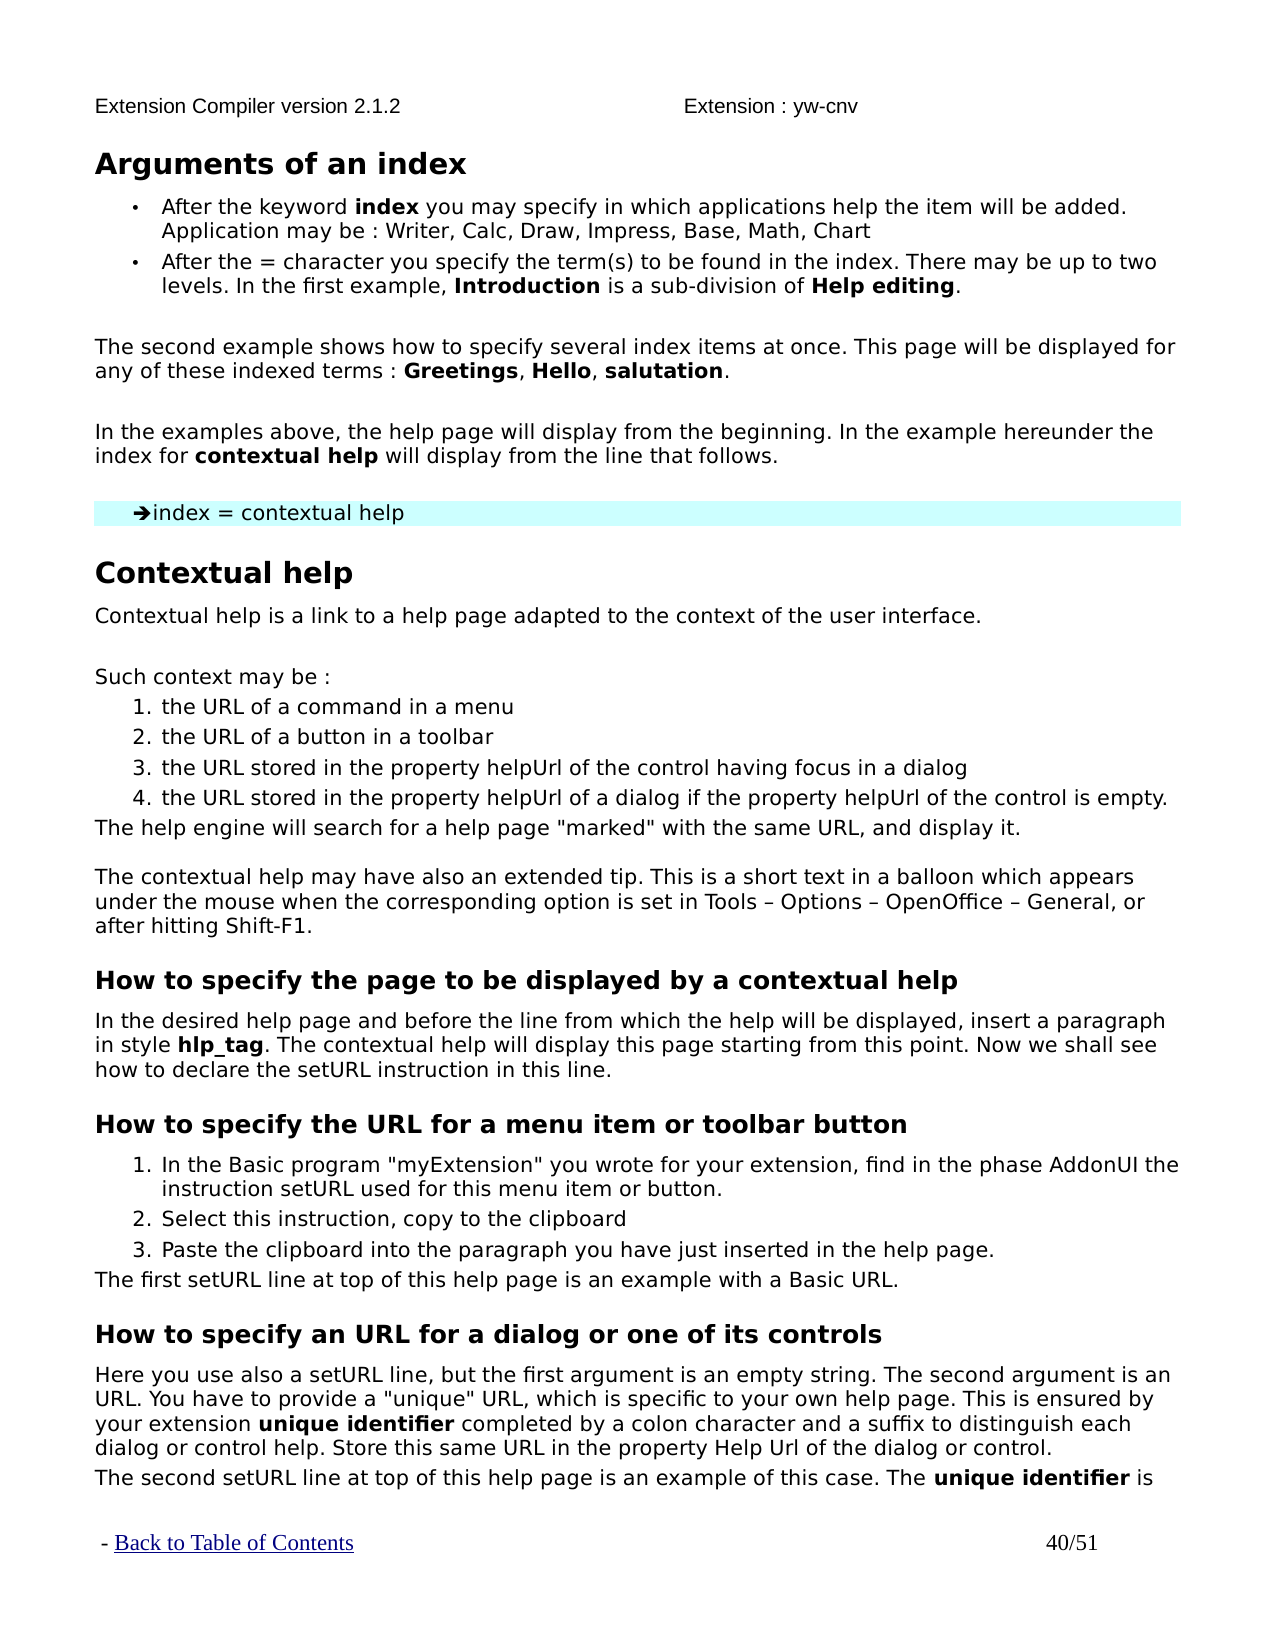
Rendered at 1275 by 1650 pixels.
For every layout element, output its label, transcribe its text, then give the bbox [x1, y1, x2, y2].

text In the examples above, the help page will display from the beginning. In the example hereunder the index for contextual help will display from the line that follows. [94, 420, 1181, 469]
text The help engine will search for a help page "marked" with the same URL, and display it. The contextual help may have also an extended tip. This is a short text in a balloon which appears under the mouse when the corresponding option is set in Tools – Options – OpenOffice – General, or after hitting Shift-F1. [94, 816, 1181, 939]
list After the = character you specify the term(s) to be found in the index. There may be up to two levels. In the first example, Introduction is a sub-division of Help editing. [132, 250, 1181, 299]
list the URL stored in the property helpUrl of a dialog if the property helpUrl of the control is empty. [132, 786, 1181, 810]
text Arguments of an index [94, 147, 1181, 181]
text The second setURL line at top of this help page is an example of this case. The unique identifier is [94, 1466, 1181, 1491]
text Contextual help [94, 557, 1181, 591]
list index = contextual help [94, 501, 1181, 526]
text How to specify the URL for a menu item or toolbar button [94, 1110, 1181, 1139]
list the URL of a command in a menu [132, 695, 1181, 719]
list After the keyword index you may specify in which applications help the item will be added. Application may be : Writer, Calc, Draw, Impress, Base, Math, Chart [132, 195, 1181, 244]
list the URL of a button in a toolbar [132, 725, 1181, 750]
text How to specify an URL for a dialog or one of its controls [94, 1320, 1181, 1349]
text Here you use also a setURL line, but the first argument is an empty string. The second argument is an URL. You have to provide a "unique" URL, which is specific to your own help page. This is ensured by your extension unique identifier completed by a colon character and a suffix to distinguish each dialog or control help. Store this same URL in the property Help Url of the dialog or control. [94, 1363, 1181, 1461]
list the URL stored in the property helpUrl of the control having focus in a dialog [132, 756, 1181, 780]
text How to specify the page to be displayed by a contextual help [94, 966, 1181, 995]
text Such context may be : [94, 665, 1181, 689]
list In the Basic program "myExtension" you wrote for your extension, find in the phase AddonUI the instruction setURL used for this menu item or button. [132, 1152, 1181, 1201]
list Paste the clipboard into the paragraph you have just inserted in the help page. [132, 1238, 1181, 1262]
text In the desired help page and before the line from which the help will be displayed, insert a paragraph in style hlp_tag. The contextual help will display this page starting from this point. Now we shall see how to declare the setURL instruction in this line. [94, 1009, 1181, 1082]
list Select this instruction, copy to the clipboard [132, 1207, 1181, 1232]
text The second example shows how to specify several index items at once. This page will be displayed for any of these indexed terms : Greetings, Hello, salutation. [94, 335, 1181, 384]
text The first setURL line at top of this help page is an example with a Basic URL. [94, 1268, 1181, 1292]
text Contextual help is a link to a help page adapted to the context of the user interface. [94, 604, 1181, 628]
